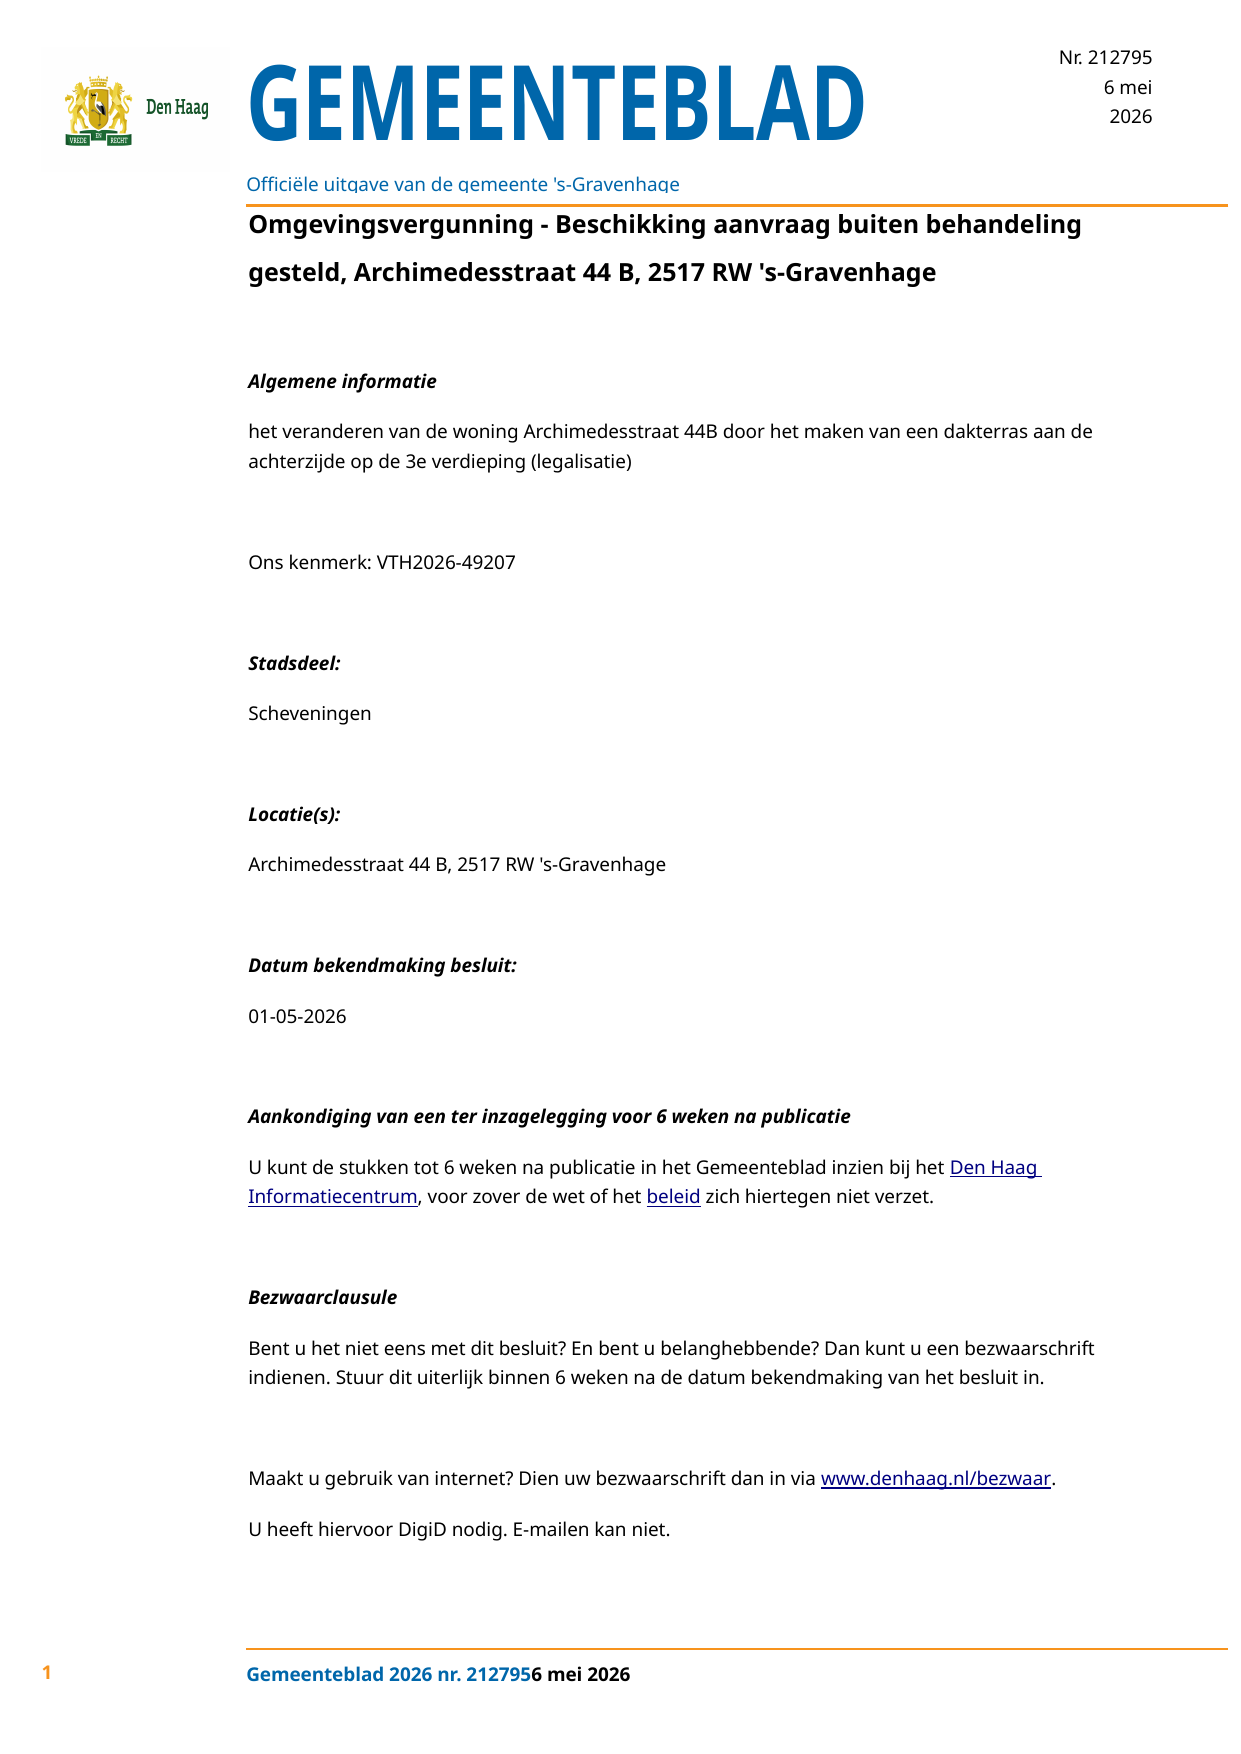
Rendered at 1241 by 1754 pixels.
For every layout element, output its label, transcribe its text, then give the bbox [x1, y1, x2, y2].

text Omgevingsvergunning - Beschikking aanvraag buiten behandeling gesteld, Archimedesstraat 44 B, 2517 RW 's-Gravenhage [248, 207, 1152, 288]
text het veranderen van de woning Archimedesstraat 44B door het maken van een dakterras aan de achterzijde op de 3e verdieping (legalisatie) [248, 419, 1152, 474]
text Ons kenmerk: VTH2026-49207 [248, 549, 1152, 575]
text Maakt u gebruik van internet? Dien uw bezwaarschrift dan in via www.denhaag.nl/bezwaar. [248, 1465, 1152, 1491]
text Datum bekendmaking besluit: [248, 952, 1152, 978]
text U kunt de stukken tot 6 weken na publicatie in het Gemeenteblad inzien bij het Den Haag Informatiecentrum, voor zover de wet of het beleid zich hiertegen niet verzet. [248, 1154, 1152, 1209]
text Scheveningen [248, 700, 1152, 726]
text Algemene informatie [248, 368, 1152, 394]
text Locatie(s): [248, 801, 1152, 827]
text Archimedesstraat 44 B, 2517 RW 's-Gravenhage [248, 852, 1152, 877]
text Aankondiging van een ter inzagelegging voor 6 weken na publicatie [248, 1104, 1152, 1129]
text Stadsdeel: [248, 650, 1152, 676]
text Bent u het niet eens met dit besluit? En bent u belanghebbende? Dan kunt u een bezwaarschrift indienen. Stuur dit uiterlijk binnen 6 weken na de datum bekendmaking van het besluit in. [248, 1335, 1152, 1390]
text U heeft hiervoor DigiD nodig. E-mailen kan niet. [248, 1516, 1152, 1542]
picture [41, 47, 231, 172]
text Bezwaarclausule [248, 1284, 1152, 1310]
text 01-05-2026 [248, 1003, 1152, 1029]
